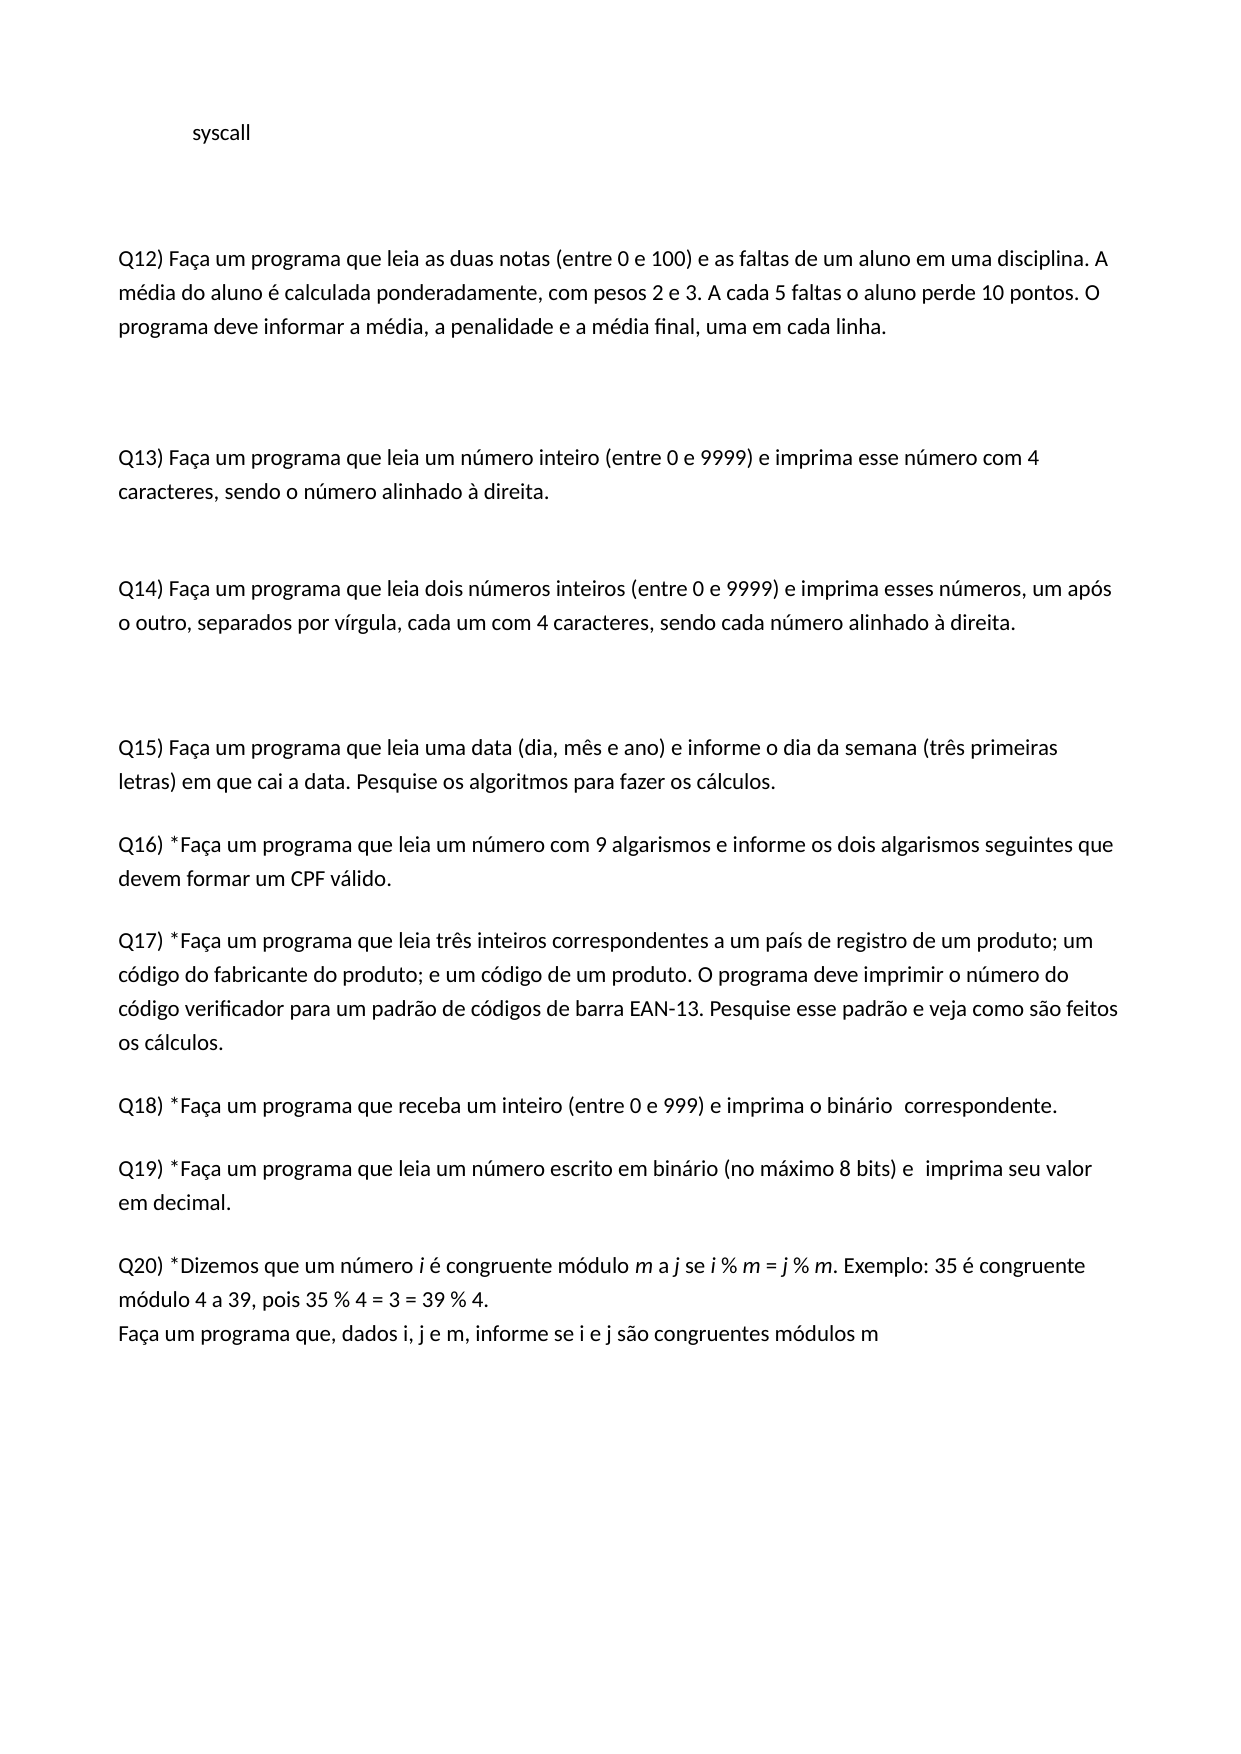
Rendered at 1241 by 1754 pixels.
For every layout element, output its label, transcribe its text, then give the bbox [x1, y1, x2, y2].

text Q18) *Faça um programa que receba um inteiro (entre 0 e 999) e imprima o binário correspondente. [118, 1091, 1122, 1119]
text syscall [118, 118, 1122, 146]
text Faça um programa que, dados i, j e m, informe se i e j são congruentes módulos m [118, 1319, 1122, 1347]
text Q14) Faça um programa que leia dois números inteiros (entre 0 e 9999) e imprima esses números, um após o outro, separados por vírgula, cada um com 4 caracteres, sendo cada número alinhado à direita. [118, 574, 1122, 636]
text Q15) Faça um programa que leia uma data (dia, mês e ano) e informe o dia da semana (três primeiras letras) em que cai a data. Pesquise os algoritmos para fazer os cálculos. [118, 733, 1122, 795]
text Q20) *Dizemos que um número i é congruente módulo m a j se i % m = j % m. Exemplo: 35 é congruente módulo 4 a 39, pois 35 % 4 = 3 = 39 % 4. [118, 1251, 1122, 1313]
text Q17) *Faça um programa que leia três inteiros correspondentes a um país de registro de um produto; um código do fabricante do produto; e um código de um produto. O programa deve imprimir o número do código verificador para um padrão de códigos de barra EAN-13. Pesquise esse padrão e veja como são feitos os cálculos. [118, 927, 1122, 1056]
text Q19) *Faça um programa que leia um número escrito em binário (no máximo 8 bits) e imprima seu valor em decimal. [118, 1154, 1122, 1216]
text Q12) Faça um programa que leia as duas notas (entre 0 e 100) e as faltas de um aluno em uma disciplina. A média do aluno é calculada ponderadamente, com pesos 2 e 3. A cada 5 faltas o aluno perde 10 pontos. O programa deve informar a média, a penalidade e a média final, uma em cada linha. [118, 244, 1122, 340]
text Q13) Faça um programa que leia um número inteiro (entre 0 e 9999) e imprima esse número com 4 caracteres, sendo o número alinhado à direita. [118, 443, 1122, 505]
text Q16) *Faça um programa que leia um número com 9 algarismos e informe os dois algarismos seguintes que devem formar um CPF válido. [118, 830, 1122, 892]
